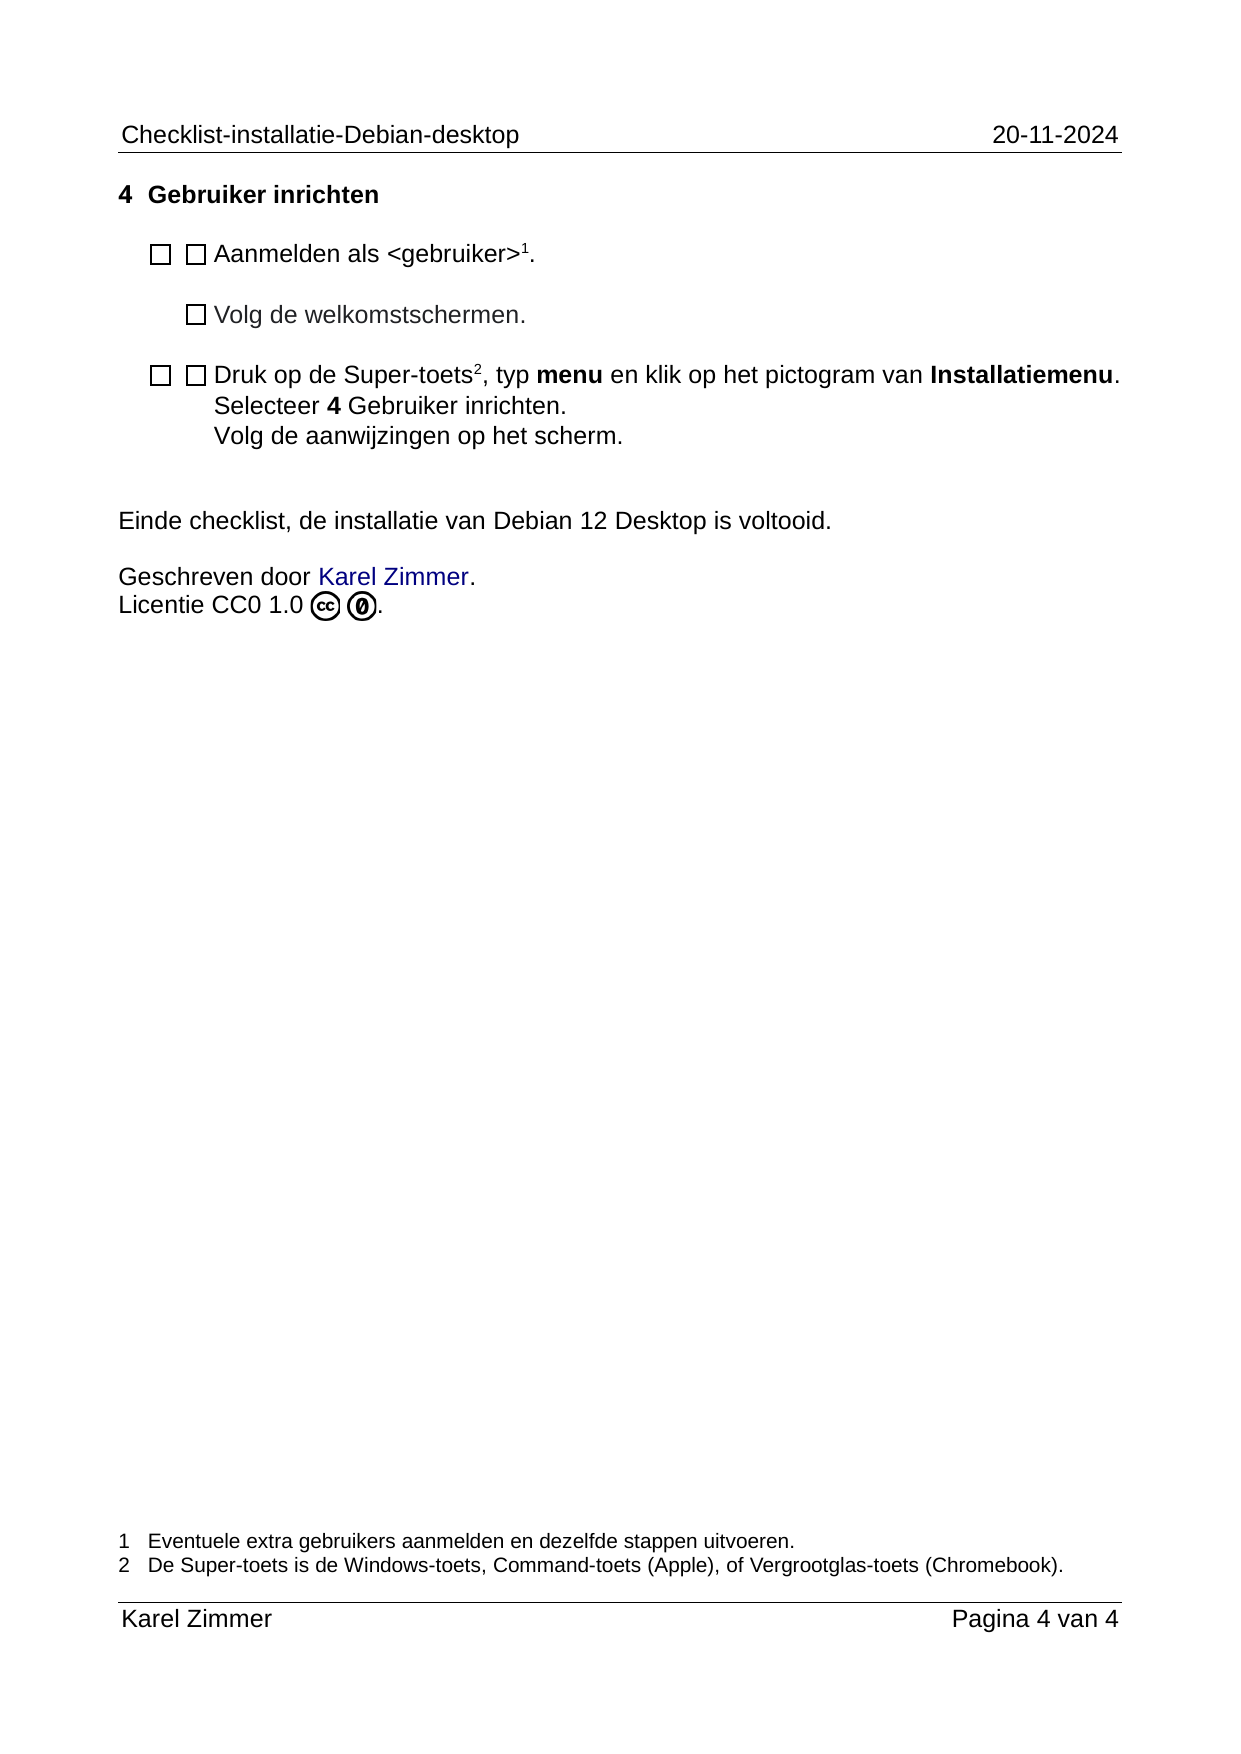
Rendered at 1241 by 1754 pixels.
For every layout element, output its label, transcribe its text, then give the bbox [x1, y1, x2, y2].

table_cell [177, 330, 213, 360]
table_cell Selecteer 4 Gebruiker inrichten. [213, 391, 1122, 421]
table_cell Volg de aanwijzingen op het scherm. [213, 421, 1122, 451]
picture [310, 591, 340, 621]
table_cell [142, 269, 177, 300]
table_cell [142, 330, 177, 360]
list Gebruiker inrichten [118, 177, 1122, 211]
list . [377, 591, 1122, 621]
table_cell [177, 391, 213, 421]
table_header [118, 239, 142, 269]
list Geschreven door Karel Zimmer. [118, 563, 1122, 591]
table_cell [177, 421, 213, 451]
table_cell [177, 300, 213, 330]
table_cell [177, 360, 213, 391]
table_header [142, 239, 177, 269]
table_cell [213, 269, 1122, 300]
picture [347, 591, 377, 621]
table_cell [142, 360, 177, 391]
table_cell [118, 391, 142, 421]
table_cell [177, 269, 213, 300]
text Einde checklist, de installatie van Debian 12 Desktop is voltooid. [118, 507, 1122, 535]
table_cell [213, 330, 1122, 360]
table_header [177, 239, 213, 269]
table_cell [118, 330, 142, 360]
table_cell [118, 421, 142, 451]
table_cell [118, 360, 142, 391]
table_cell Druk op de Super-toets, typ menu en klik op het pictogram van Installatiemenu. [213, 360, 1122, 391]
table_cell [118, 300, 142, 330]
table_cell [118, 269, 142, 300]
table_cell [142, 421, 177, 451]
table_cell Volg de welkomstschermen. [213, 300, 1122, 330]
table_cell [142, 300, 177, 330]
table_header Aanmelden als <gebruiker>. [213, 239, 1122, 269]
list Licentie CC0 1.0 [118, 591, 310, 621]
table_cell [142, 391, 177, 421]
